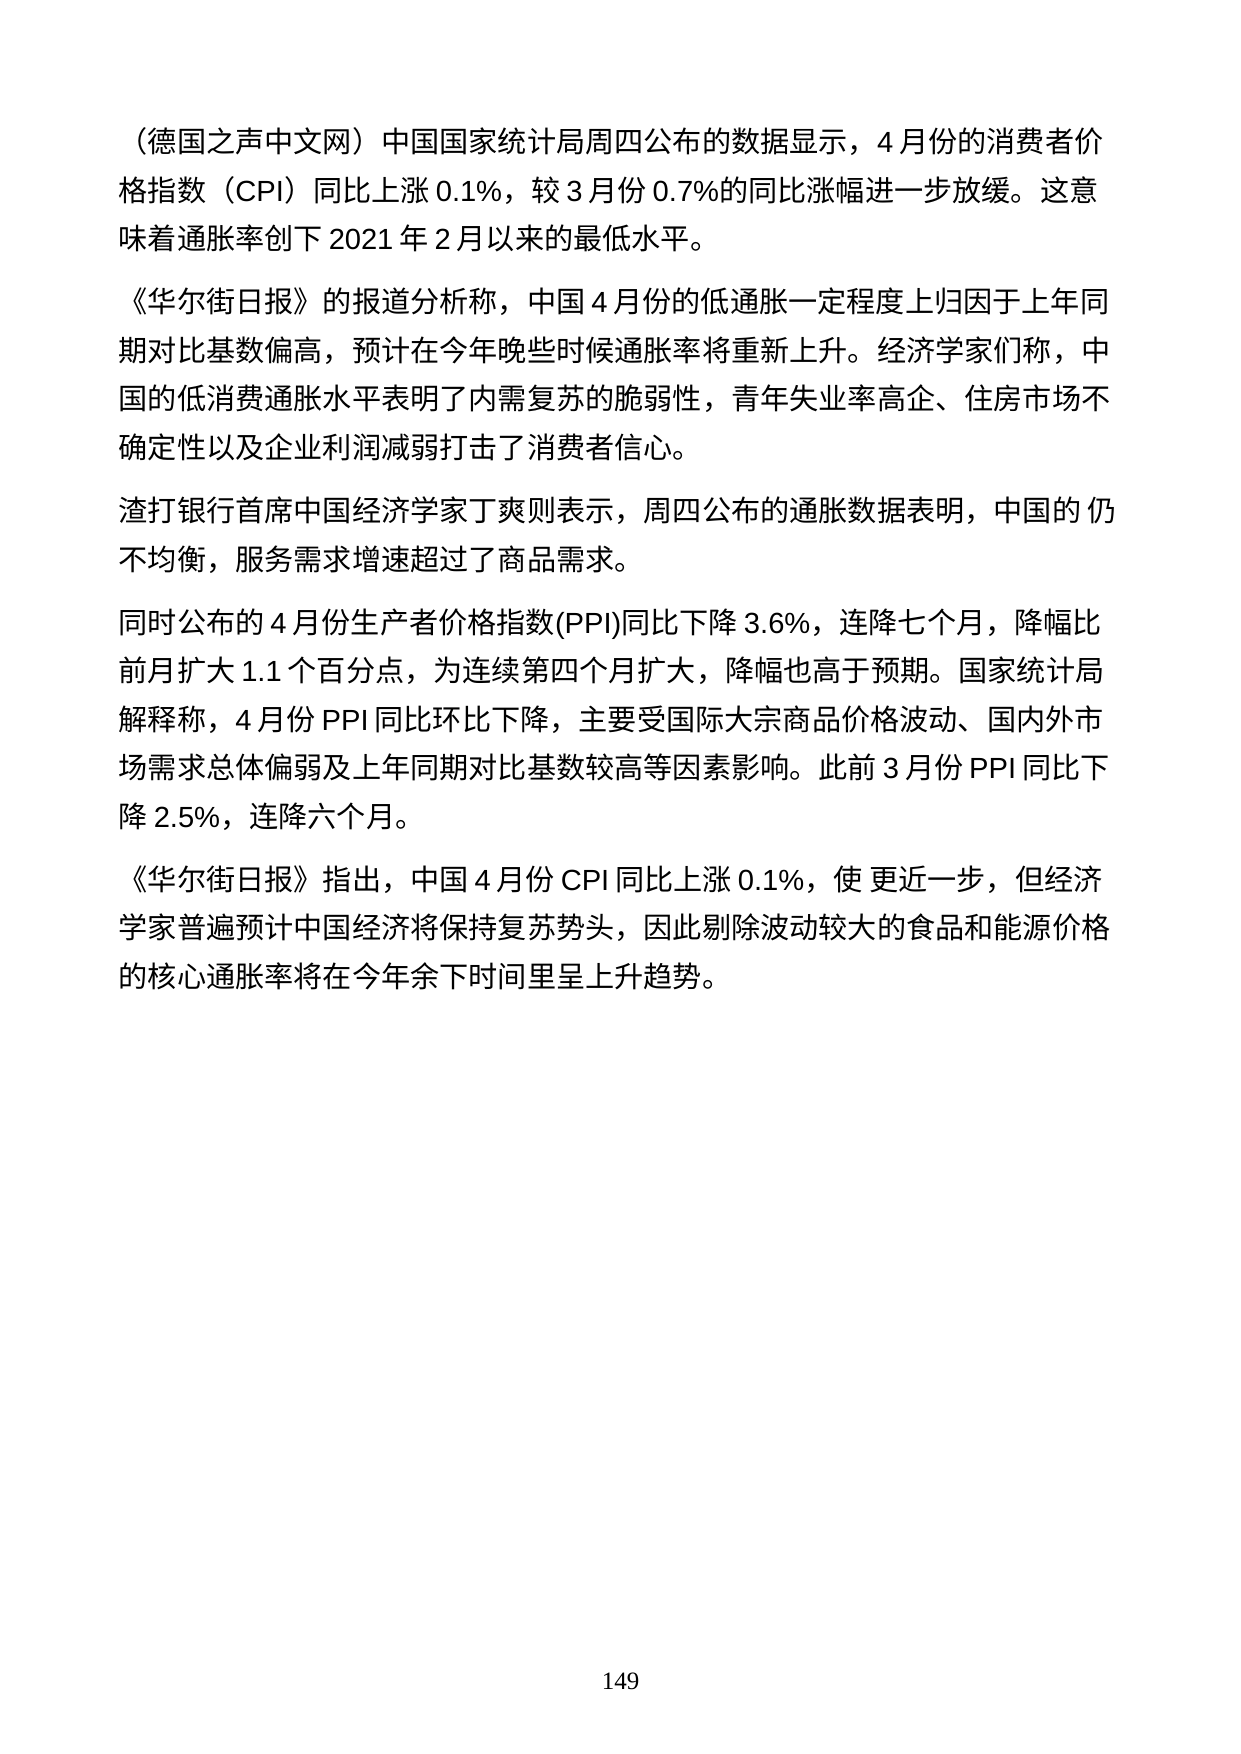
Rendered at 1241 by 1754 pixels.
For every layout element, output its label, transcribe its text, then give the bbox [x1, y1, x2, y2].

text 同时公布的4月份生产者价格指数(PPI)同比下降3.6%，连降七个月，降幅比前月扩大1.1个百分点，为连续第四个月扩大，降幅也高于预期。国家统计局解释称，4月份PPI同比环比下降，主要受国际大宗商品价格波动、国内外市场需求总体偏弱及上年同期对比基数较高等因素影响。此前3月份PPI同比下降2.5%，连降六个月。 [118, 599, 1122, 836]
text （德国之声中文网）中国国家统计局周四公布的数据显示，4月份的消费者价格指数（CPI）同比上涨0.1%，较3月份0.7%的同比涨幅进一步放缓。这意味着通胀率创下2021年2月以来的最低水平。 [118, 118, 1122, 258]
text 《华尔街日报》指出，中国4月份CPI同比上涨0.1%，使 更近一步，但经济学家普遍预计中国经济将保持复苏势头，因此剔除波动较大的食品和能源价格的核心通胀率将在今年余下时间里呈上升趋势。 [118, 856, 1122, 996]
text 渣打银行首席中国经济学家丁爽则表示，周四公布的通胀数据表明，中国的 仍不均衡，服务需求增速超过了商品需求。 [118, 487, 1122, 578]
text 《华尔街日报》的报道分析称，中国4月份的低通胀一定程度上归因于上年同期对比基数偏高，预计在今年晚些时候通胀率将重新上升。经济学家们称，中国的低消费通胀水平表明了内需复苏的脆弱性，青年失业率高企、住房市场不确定性以及企业利润减弱打击了消费者信心。 [118, 279, 1122, 467]
